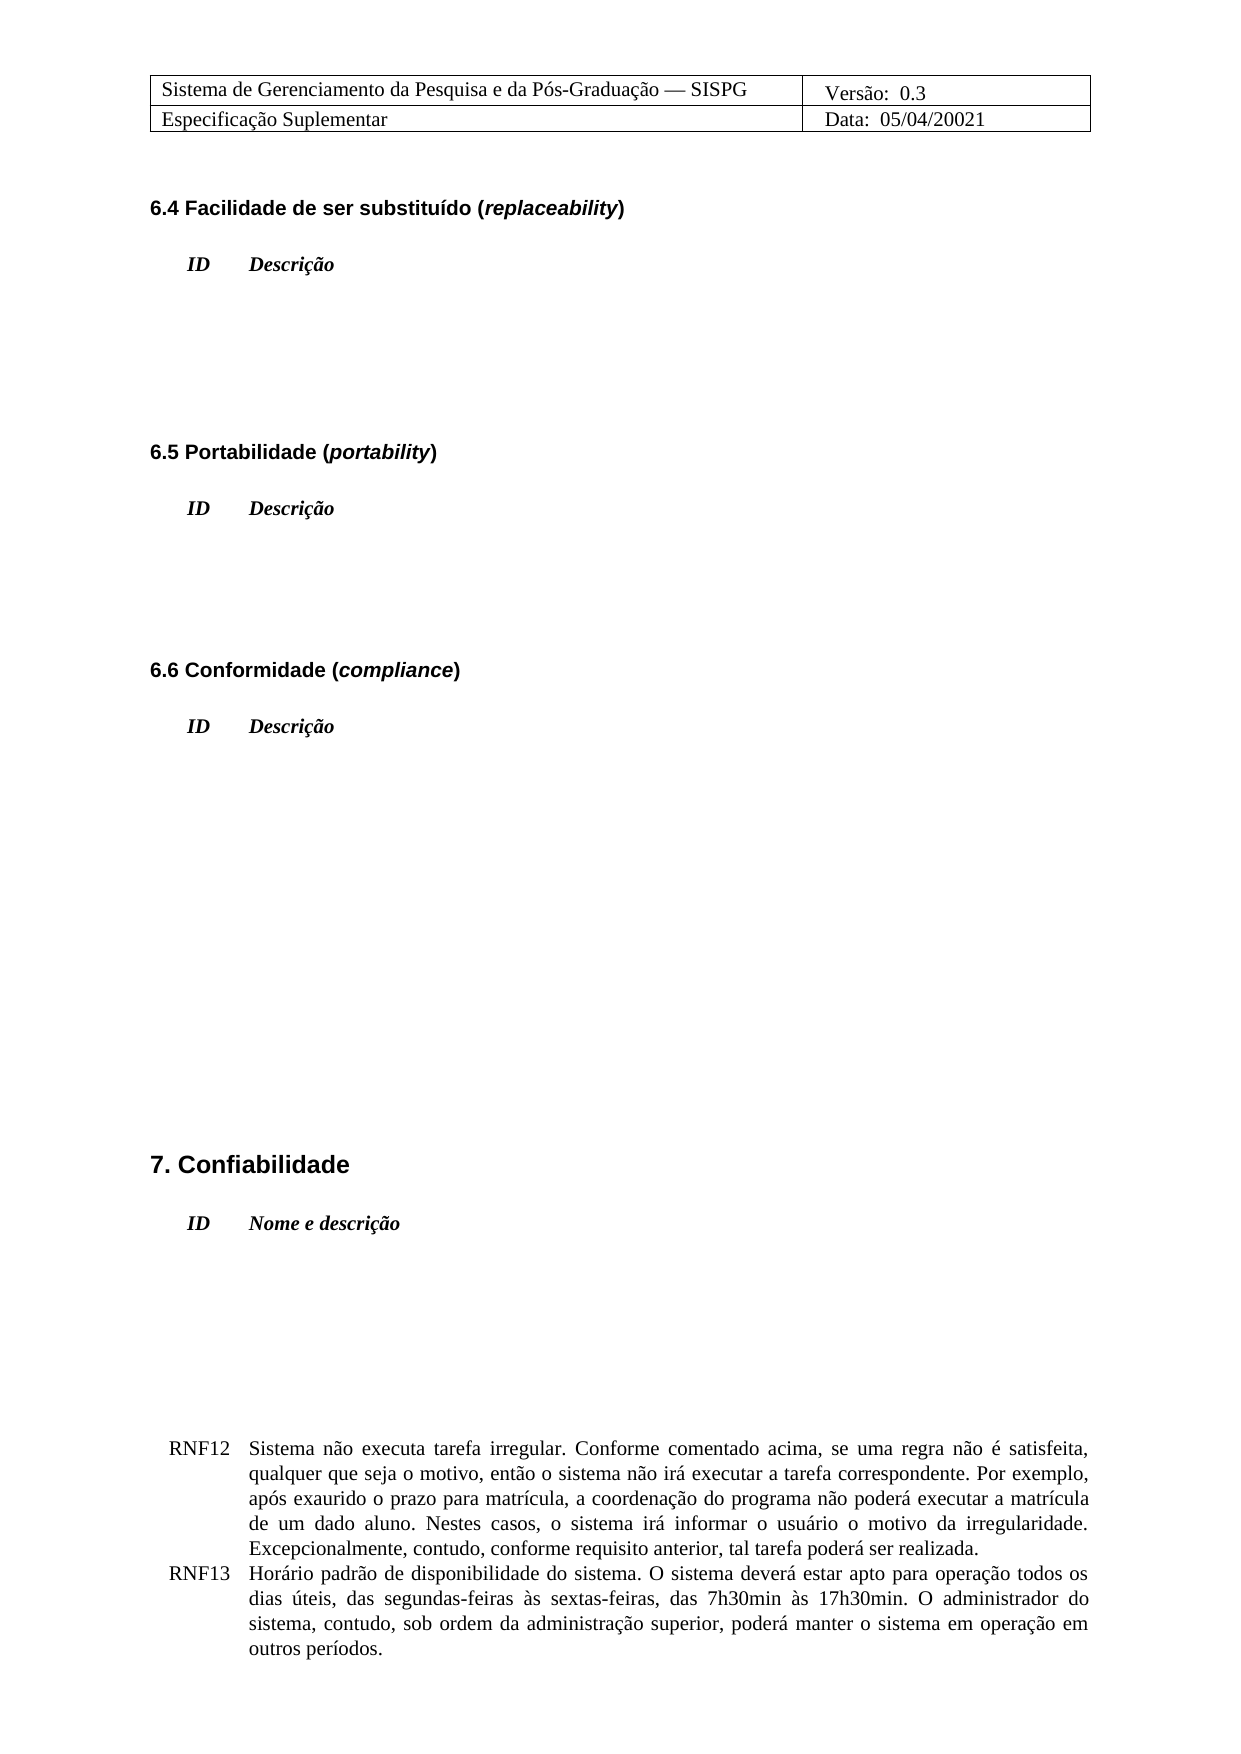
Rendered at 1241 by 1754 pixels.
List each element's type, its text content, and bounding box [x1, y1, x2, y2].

subtitle Confiabilidade [150, 1151, 1090, 1179]
table_cell [249, 520, 1090, 545]
table_cell [150, 1385, 249, 1410]
table_cell [249, 326, 1090, 351]
table_cell [150, 276, 249, 301]
table_header Descrição [249, 251, 1090, 276]
table_cell [249, 1235, 1090, 1260]
table_cell [150, 814, 249, 838]
table_cell [249, 545, 1090, 570]
table_cell [249, 570, 1090, 595]
table_header ID [150, 714, 249, 738]
table_cell [249, 1260, 1090, 1285]
table_cell [150, 570, 249, 595]
table_cell [249, 814, 1090, 838]
table_cell [249, 764, 1090, 788]
table_cell [249, 1385, 1090, 1410]
table_cell [249, 276, 1090, 301]
table_cell Sistema não executa tarefa irregular. Conforme comentado acima, se uma regra não é satisfeita, qualquer que seja o motivo, então o sistema não irá executar a tarefa correspondente. Por exemplo, após exaurido o prazo para matrícula, a coordenação do programa não poderá executar a matrícula de um dado aluno. Nestes casos, o sistema irá informar o usuário o motivo da irregularidade. Excepcionalmente, contudo, conforme requisito anterior, tal tarefa poderá ser realizada. [249, 1435, 1090, 1560]
table_cell [150, 351, 249, 376]
table_cell [150, 1310, 249, 1335]
table_cell [150, 545, 249, 570]
subtitle Conformidade (compliance) [150, 657, 1090, 682]
table_cell [249, 1310, 1090, 1335]
table_cell [249, 1285, 1090, 1310]
table_cell [150, 1410, 249, 1435]
table_cell [150, 301, 249, 326]
table_header ID [150, 251, 249, 276]
table_cell [150, 739, 249, 763]
table_cell [150, 595, 249, 620]
table_cell Horário padrão de disponibilidade do sistema. O sistema deverá estar apto para operação todos os dias úteis, das segundas-feiras às sextas-feiras, das 7h30min às 17h30min. O administrador do sistema, contudo, sob ordem da administração superior, poderá manter o sistema em operação em outros períodos. [249, 1560, 1090, 1660]
table_cell [249, 301, 1090, 326]
table_header Descrição [249, 714, 1090, 738]
subtitle Portabilidade (portability) [150, 438, 1090, 463]
table_cell [150, 1235, 249, 1260]
table_cell [150, 764, 249, 788]
table_header Descrição [249, 495, 1090, 520]
table_cell [249, 595, 1090, 620]
table_cell [150, 1285, 249, 1310]
table_header ID [150, 1210, 249, 1235]
table_cell RNF12 [150, 1435, 249, 1560]
table_cell RNF13 [150, 1560, 249, 1660]
table_cell [150, 1335, 249, 1360]
table_cell [249, 1335, 1090, 1360]
table_cell [249, 739, 1090, 763]
table_cell [249, 789, 1090, 813]
table_cell [249, 1360, 1090, 1385]
table_cell [150, 1360, 249, 1385]
table_cell [150, 789, 249, 813]
table_cell [150, 520, 249, 545]
table_cell [249, 351, 1090, 376]
table_header Nome e descrição [249, 1210, 1090, 1235]
subtitle Facilidade de ser substituído (replaceability) [150, 195, 1090, 220]
table_cell [249, 1410, 1090, 1435]
table_header ID [150, 495, 249, 520]
table_cell [150, 326, 249, 351]
table_cell [150, 1260, 249, 1285]
